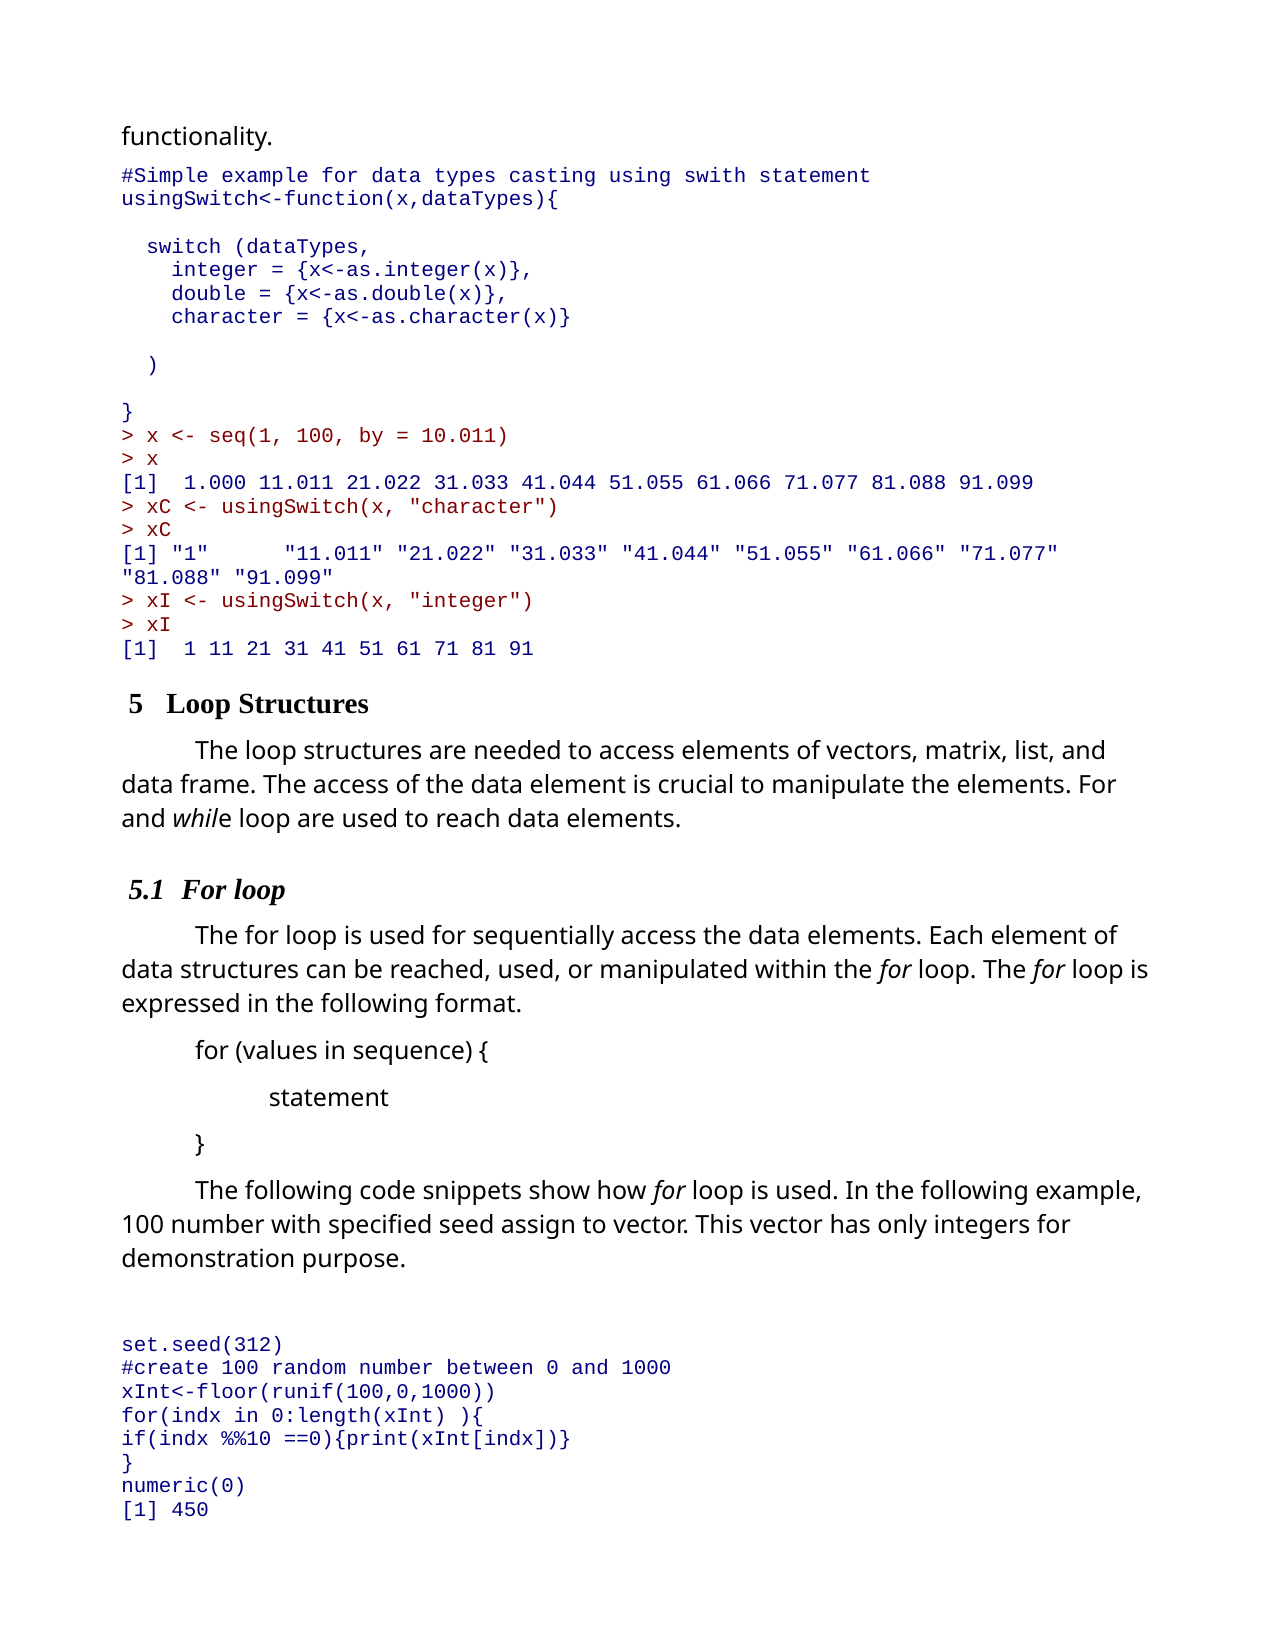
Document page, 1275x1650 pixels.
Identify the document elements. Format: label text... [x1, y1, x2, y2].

text double = {x<-as.double(x)}, [121, 283, 1158, 307]
text usingSwitch<-function(x,dataTypes){ [121, 188, 1158, 212]
text integer = {x<-as.integer(x)}, [121, 259, 1158, 283]
text [1] 1 11 21 31 41 51 61 71 81 91 [121, 638, 1158, 661]
text if(indx %%10 ==0){print(xInt[indx])} [121, 1428, 1158, 1452]
text character = {x<-as.character(x)} [121, 307, 1158, 330]
subtitle For loop [121, 872, 1158, 906]
text statement [121, 1079, 1158, 1113]
text for(indx in 0:length(xInt) ){ [121, 1404, 1158, 1428]
text The for loop is used for sequentially access the data elements. Each element of data structures can be reached, used, or manipulated within the for loop. The for loop is expressed in the following format. [121, 918, 1158, 1020]
text ) [121, 354, 1158, 377]
text #create 100 random number between 0 and 1000 [121, 1357, 1158, 1381]
text [1] "1" "11.011" "21.022" "31.033" "41.044" "51.055" "61.066" "71.077" "81.088" "91.099" [121, 543, 1158, 590]
text functionality. [121, 118, 1158, 152]
text > x <- seq(1, 100, by = 10.011) [121, 425, 1158, 448]
text } [121, 401, 1158, 425]
text numeric(0) [121, 1476, 1158, 1499]
text switch (dataTypes, [121, 236, 1158, 259]
text > xC [121, 519, 1158, 543]
text [1] 1.000 11.011 21.022 31.033 41.044 51.055 61.066 71.077 81.088 91.099 [121, 472, 1158, 496]
text The loop structures are needed to access elements of vectors, matrix, list, and data frame. The access of the data element is crucial to manipulate the elements. For and while loop are used to reach data elements. [121, 732, 1158, 834]
text #Simple example for data types casting using swith statement [121, 165, 1158, 188]
text > xI [121, 614, 1158, 638]
text } [121, 1452, 1158, 1476]
subtitle Loop Structures [121, 686, 1158, 720]
text The following code snippets show how for loop is used. In the following example, 100 number with specified seed assign to vector. This vector has only integers for demonstration purpose. [121, 1172, 1158, 1274]
text xInt<-floor(runif(100,0,1000)) [121, 1381, 1158, 1404]
text } [121, 1126, 1158, 1160]
text > xI <- usingSwitch(x, "integer") [121, 590, 1158, 614]
text for (values in sequence) { [121, 1033, 1158, 1067]
text > xC <- usingSwitch(x, "character") [121, 496, 1158, 519]
text [1] 450 [121, 1499, 1158, 1523]
text > x [121, 448, 1158, 472]
text set.seed(312) [121, 1334, 1158, 1357]
